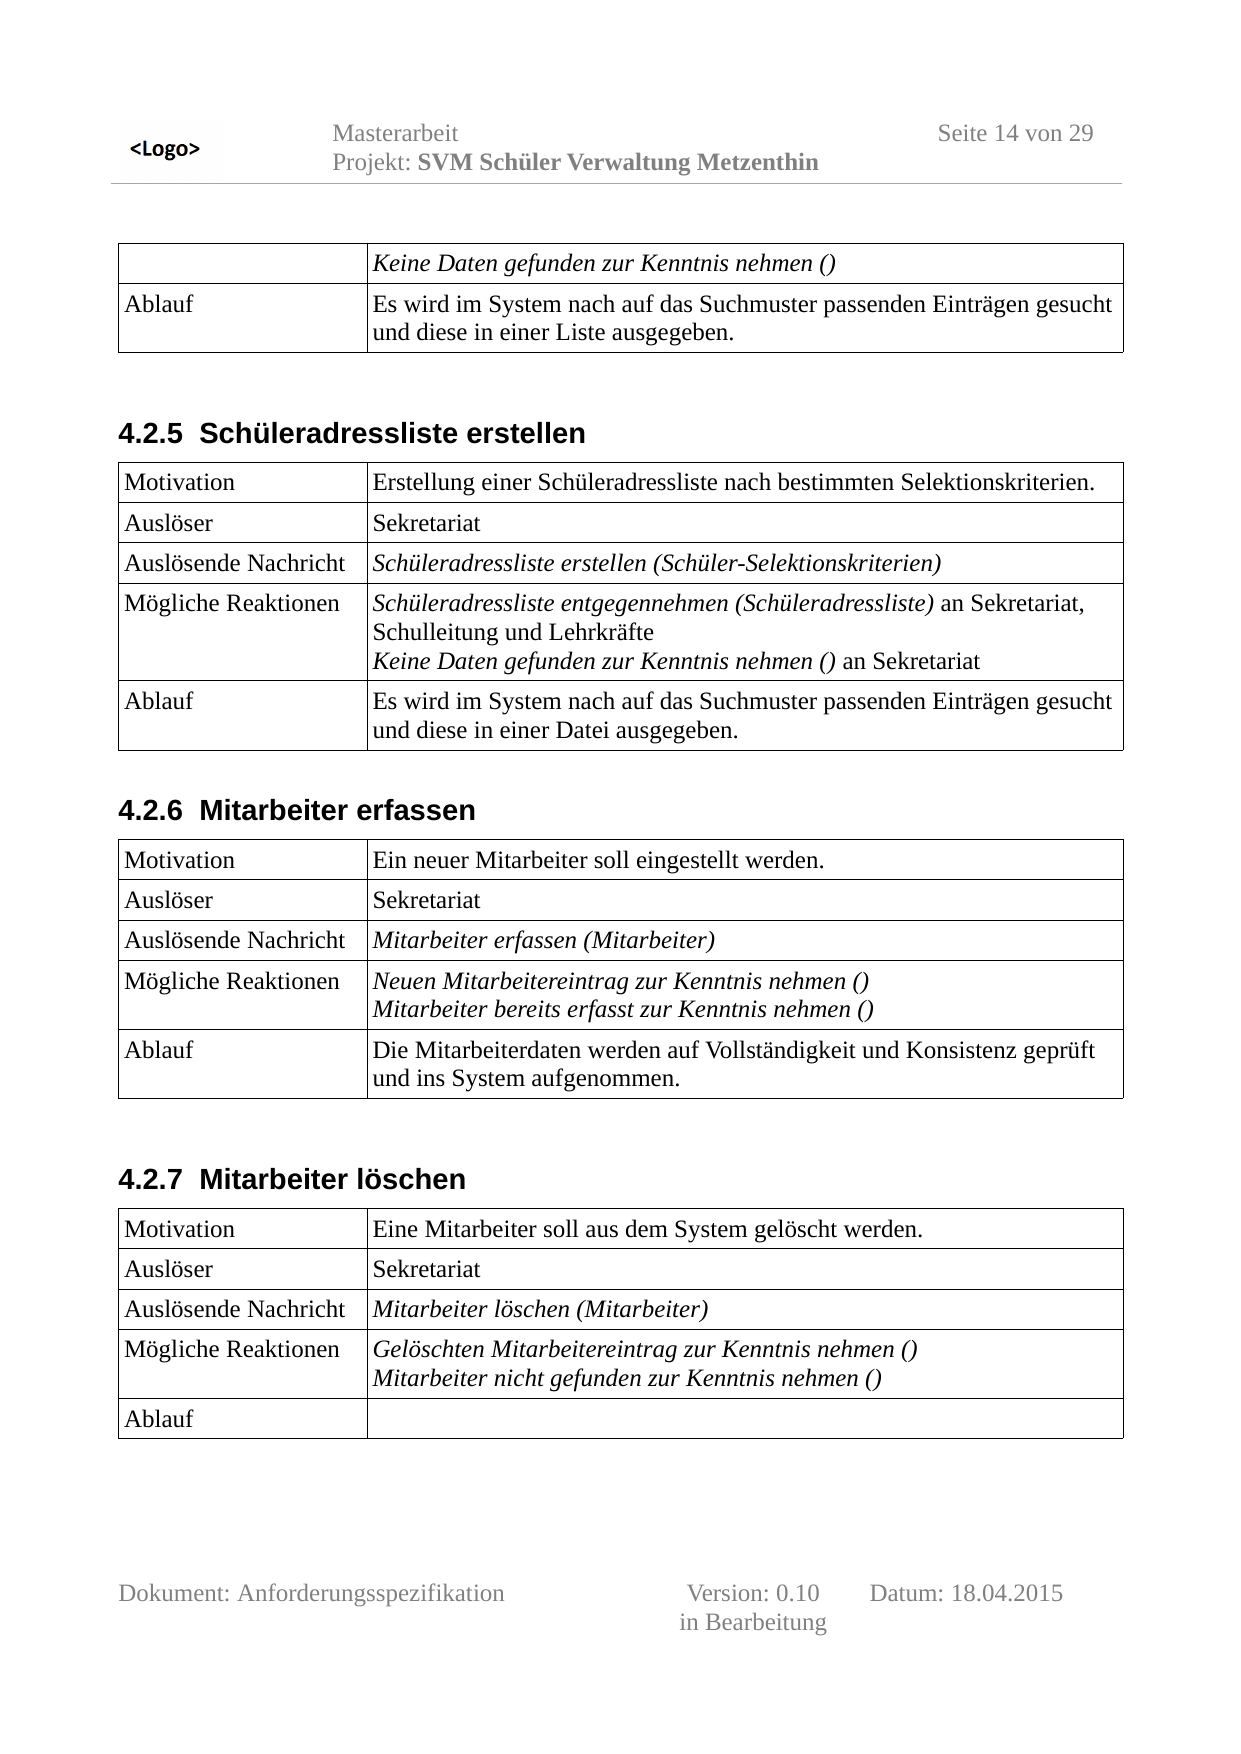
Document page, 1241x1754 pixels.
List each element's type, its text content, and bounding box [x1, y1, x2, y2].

table_cell Mögliche Reaktionen [119, 584, 367, 680]
table_cell Ablauf [119, 1030, 367, 1098]
table_cell Auslösende Nachricht [119, 543, 367, 583]
table_cell Sekretariat [368, 880, 1123, 919]
table_cell Auslöser [119, 1249, 367, 1288]
table_cell Schüleradressliste entgegennehmen (Schüleradressliste) an Sekretariat, Schulleitung und Lehrkräfte Keine Daten gefunden zur Kenntnis nehmen () an Sekretariat [368, 584, 1123, 680]
table_cell Auslösende Nachricht [119, 921, 367, 960]
table_cell Mitarbeiter löschen (Mitarbeiter) [368, 1290, 1123, 1329]
table_cell Keine Daten gefunden zur Kenntnis nehmen () [368, 244, 1123, 283]
table_cell Es wird im System nach auf das Suchmuster passenden Einträgen gesucht und diese in einer Liste ausgegeben. [368, 284, 1123, 352]
table_cell Neuen Mitarbeitereintrag zur Kenntnis nehmen () Mitarbeiter bereits erfasst zur Kenntnis nehmen () [368, 961, 1123, 1029]
table_cell Sekretariat [368, 1249, 1123, 1288]
table_cell Mitarbeiter erfassen (Mitarbeiter) [368, 921, 1123, 960]
table_header Motivation [119, 840, 367, 879]
table_cell Gelöschten Mitarbeitereintrag zur Kenntnis nehmen () Mitarbeiter nicht gefunden zur Kenntnis nehmen () [368, 1330, 1123, 1398]
table_cell Ablauf [119, 284, 367, 352]
table_cell Schüleradressliste erstellen (Schüler-Selektionskriterien) [368, 543, 1123, 583]
table_header Eine Mitarbeiter soll aus dem System gelöscht werden. [368, 1209, 1123, 1248]
table_cell Mögliche Reaktionen [119, 1330, 367, 1398]
table_header Ein neuer Mitarbeiter soll eingestellt werden. [368, 840, 1123, 879]
table_cell Ablauf [119, 681, 367, 749]
table_cell Auslöser [119, 503, 367, 542]
table_header Erstellung einer Schüleradressliste nach bestimmten Selektionskriterien. [368, 463, 1123, 502]
picture [118, 118, 224, 183]
table_cell Auslösende Nachricht [119, 1290, 367, 1329]
table_cell Die Mitarbeiterdaten werden auf Vollständigkeit und Konsistenz geprüft und ins System aufgenommen. [368, 1030, 1123, 1098]
subtitle Schüleradressliste erstellen [118, 416, 1122, 449]
table_cell Sekretariat [368, 503, 1123, 542]
table_cell Auslöser [119, 880, 367, 919]
table_cell Es wird im System nach auf das Suchmuster passenden Einträgen gesucht und diese in einer Datei ausgegeben. [368, 681, 1123, 749]
table_header Motivation [119, 1209, 367, 1248]
table_cell [119, 244, 367, 283]
table_cell Ablauf [119, 1399, 367, 1438]
table_cell Mögliche Reaktionen [119, 961, 367, 1029]
subtitle Mitarbeiter löschen [118, 1162, 1122, 1195]
table_header Motivation [119, 463, 367, 502]
subtitle Mitarbeiter erfassen [118, 793, 1122, 826]
table_cell [368, 1399, 1123, 1438]
